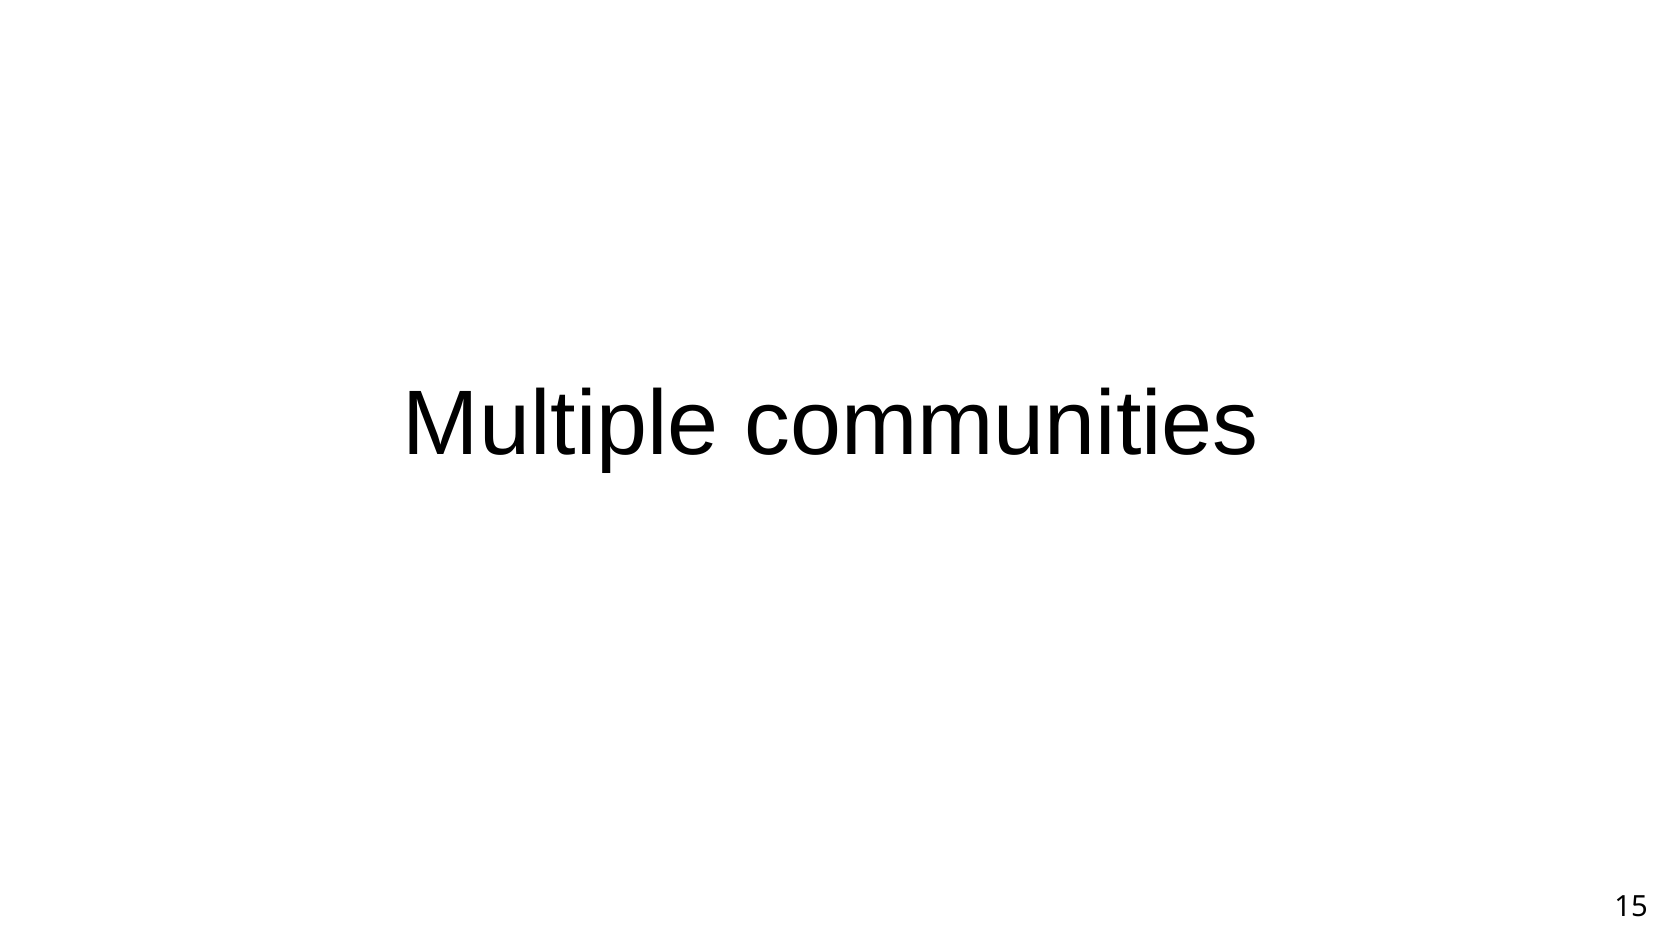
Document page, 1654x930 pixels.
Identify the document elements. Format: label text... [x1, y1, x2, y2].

title Multiple communities [87, 344, 1576, 501]
